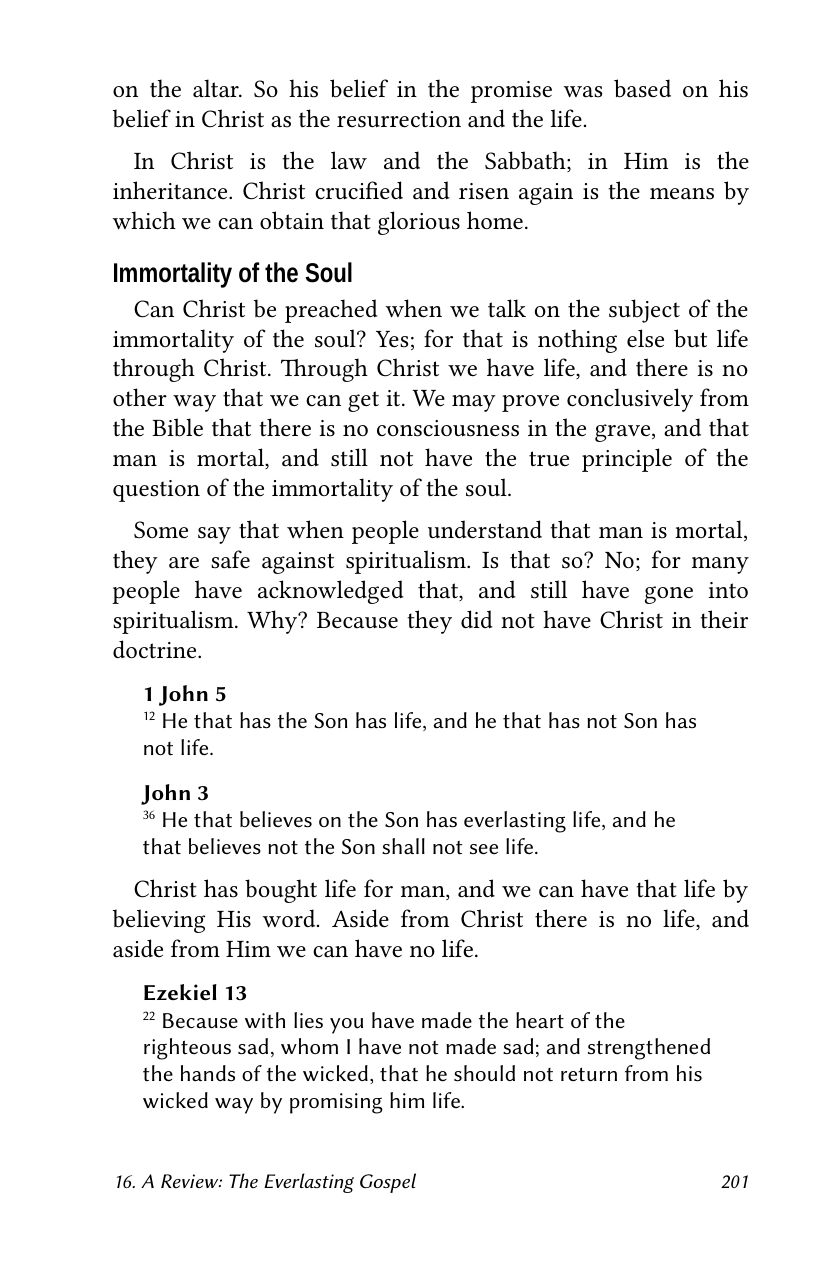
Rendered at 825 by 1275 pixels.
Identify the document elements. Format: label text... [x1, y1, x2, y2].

text In Christ is the law and the Sabbath; in Him is the inheritance. Christ crucified and risen again is the means by which we can obtain that glorious home. [112, 147, 750, 235]
text 12 He that has the Son has life, and he that has not Son has not life. [142, 708, 720, 761]
subtitle Immortality of the Soul [112, 258, 750, 289]
text Christ has bought life for man, and we can have that life by believing His word. Aside from Christ there is no life, and aside from Him we can have no life. [112, 875, 750, 964]
text on the altar. So his belief in the promise was based on his belief in Christ as the resurrection and the life. [112, 75, 750, 133]
text Can Christ be preached when we talk on the subject of the immortality of the soul? Yes; for that is nothing else but life through Christ. Through Christ we have life, and there is no other way that we can get it. We may prove conclusively from the Bible that there is no consciousness in the grave, and that man is mortal, and still not have the true principle of the question of the immortality of the soul. [112, 295, 750, 503]
text John 3 [142, 779, 750, 806]
text Some say that when people understand that man is mortal, they are safe against spiritualism. Is that so? No; for many people have acknowledged that, and still have gone into spiritualism. Why? Because they did not have Christ in their doctrine. [112, 516, 750, 664]
text Ezekiel 13 [142, 980, 750, 1006]
text 22 Because with lies you have made the heart of the righteous sad, whom I have not made sad; and strengthened the hands of the wicked, that he should not return from his wicked way by promising him life. [142, 1008, 720, 1114]
text 1 John 5 [142, 681, 750, 707]
text 36 He that believes on the Son has everlasting life, and he that believes not the Son shall not see life. [142, 807, 720, 860]
